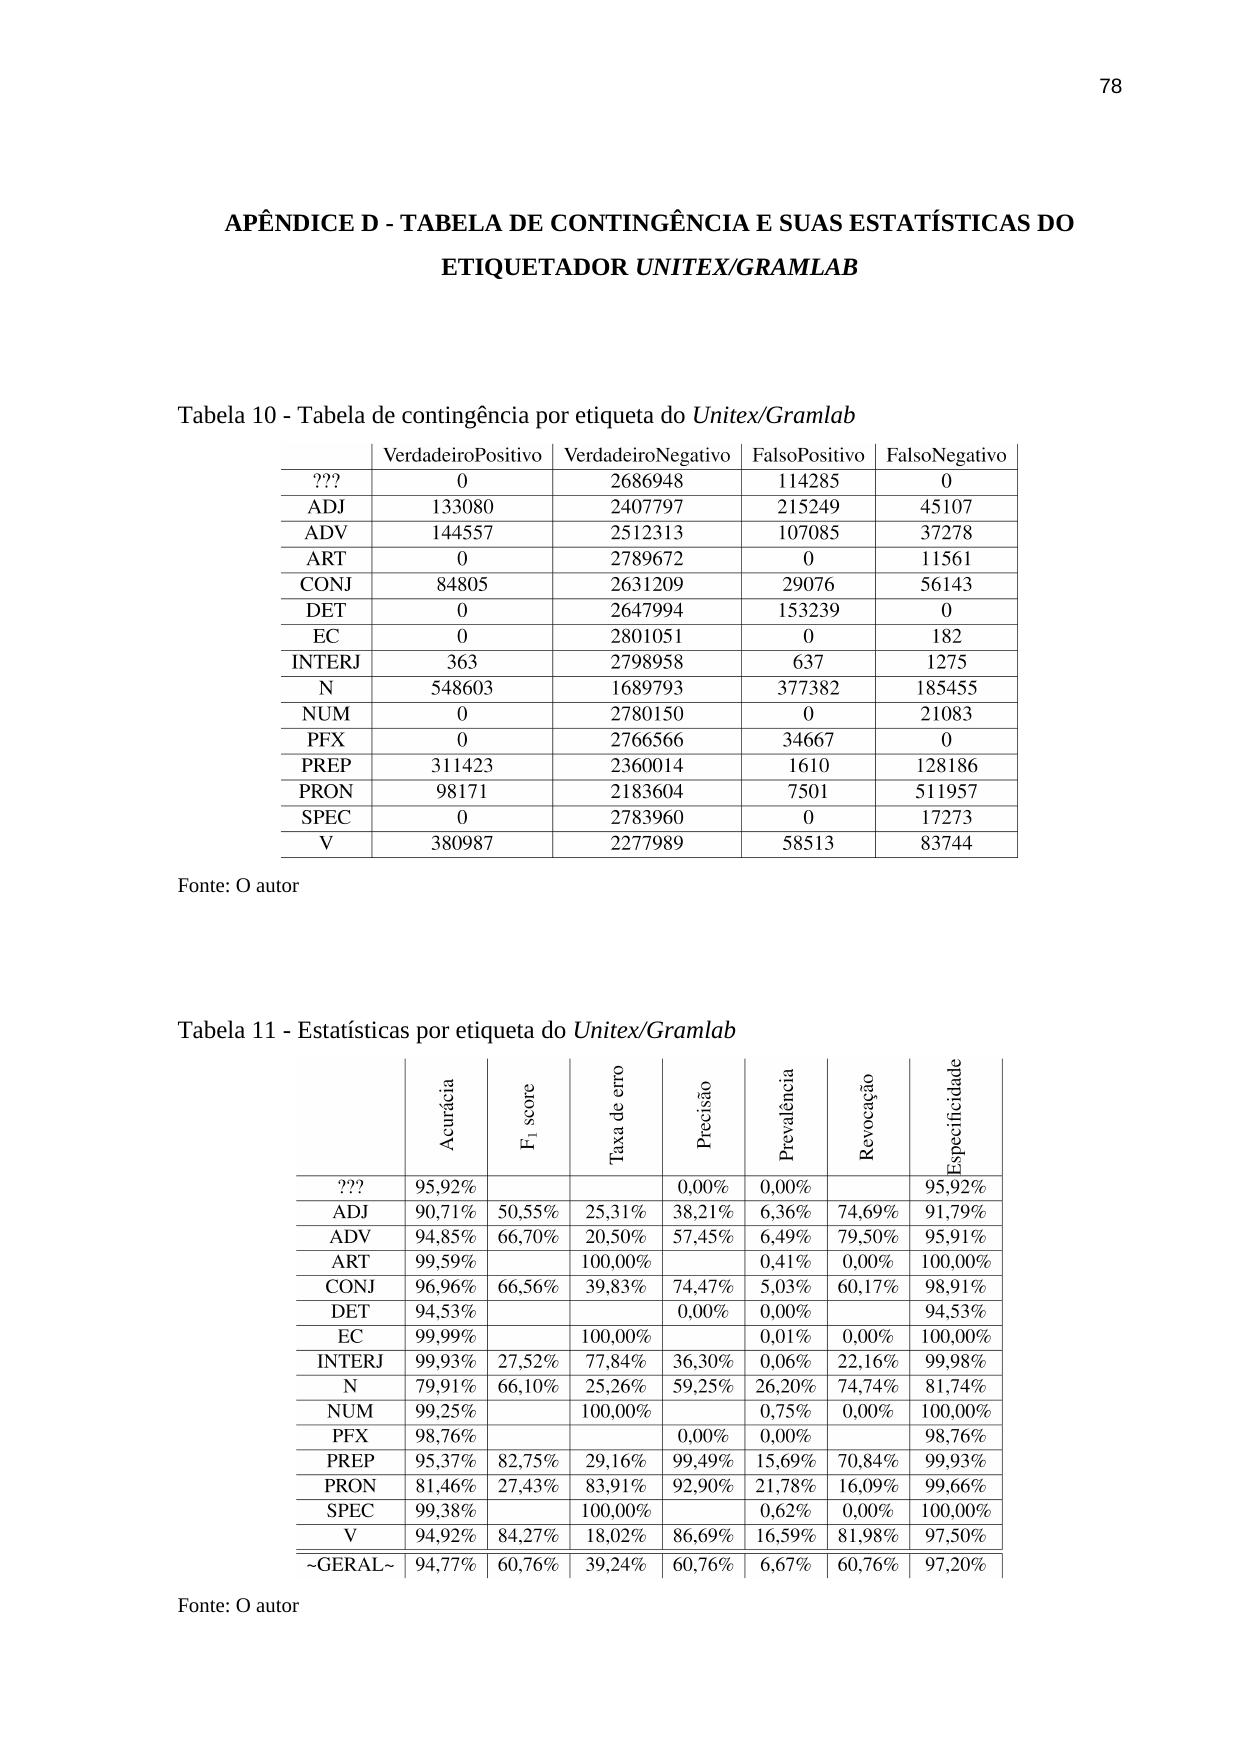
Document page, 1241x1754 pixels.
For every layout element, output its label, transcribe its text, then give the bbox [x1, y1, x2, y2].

text Fonte: O autor [177, 1592, 1122, 1617]
subtitle Apêndice D - Tabela de contingência e suas estatísticas do etiquetador Unitex/Gramlab [177, 208, 1122, 280]
text Tabela 11 - Estatísticas por etiqueta do Unitex/Gramlab [177, 1015, 1122, 1043]
picture [295, 1057, 1004, 1579]
picture [280, 443, 1019, 859]
text Tabela 10 - Tabela de contingência por etiqueta do Unitex/Gramlab [177, 400, 1122, 429]
text Fonte: O autor [177, 873, 1122, 897]
